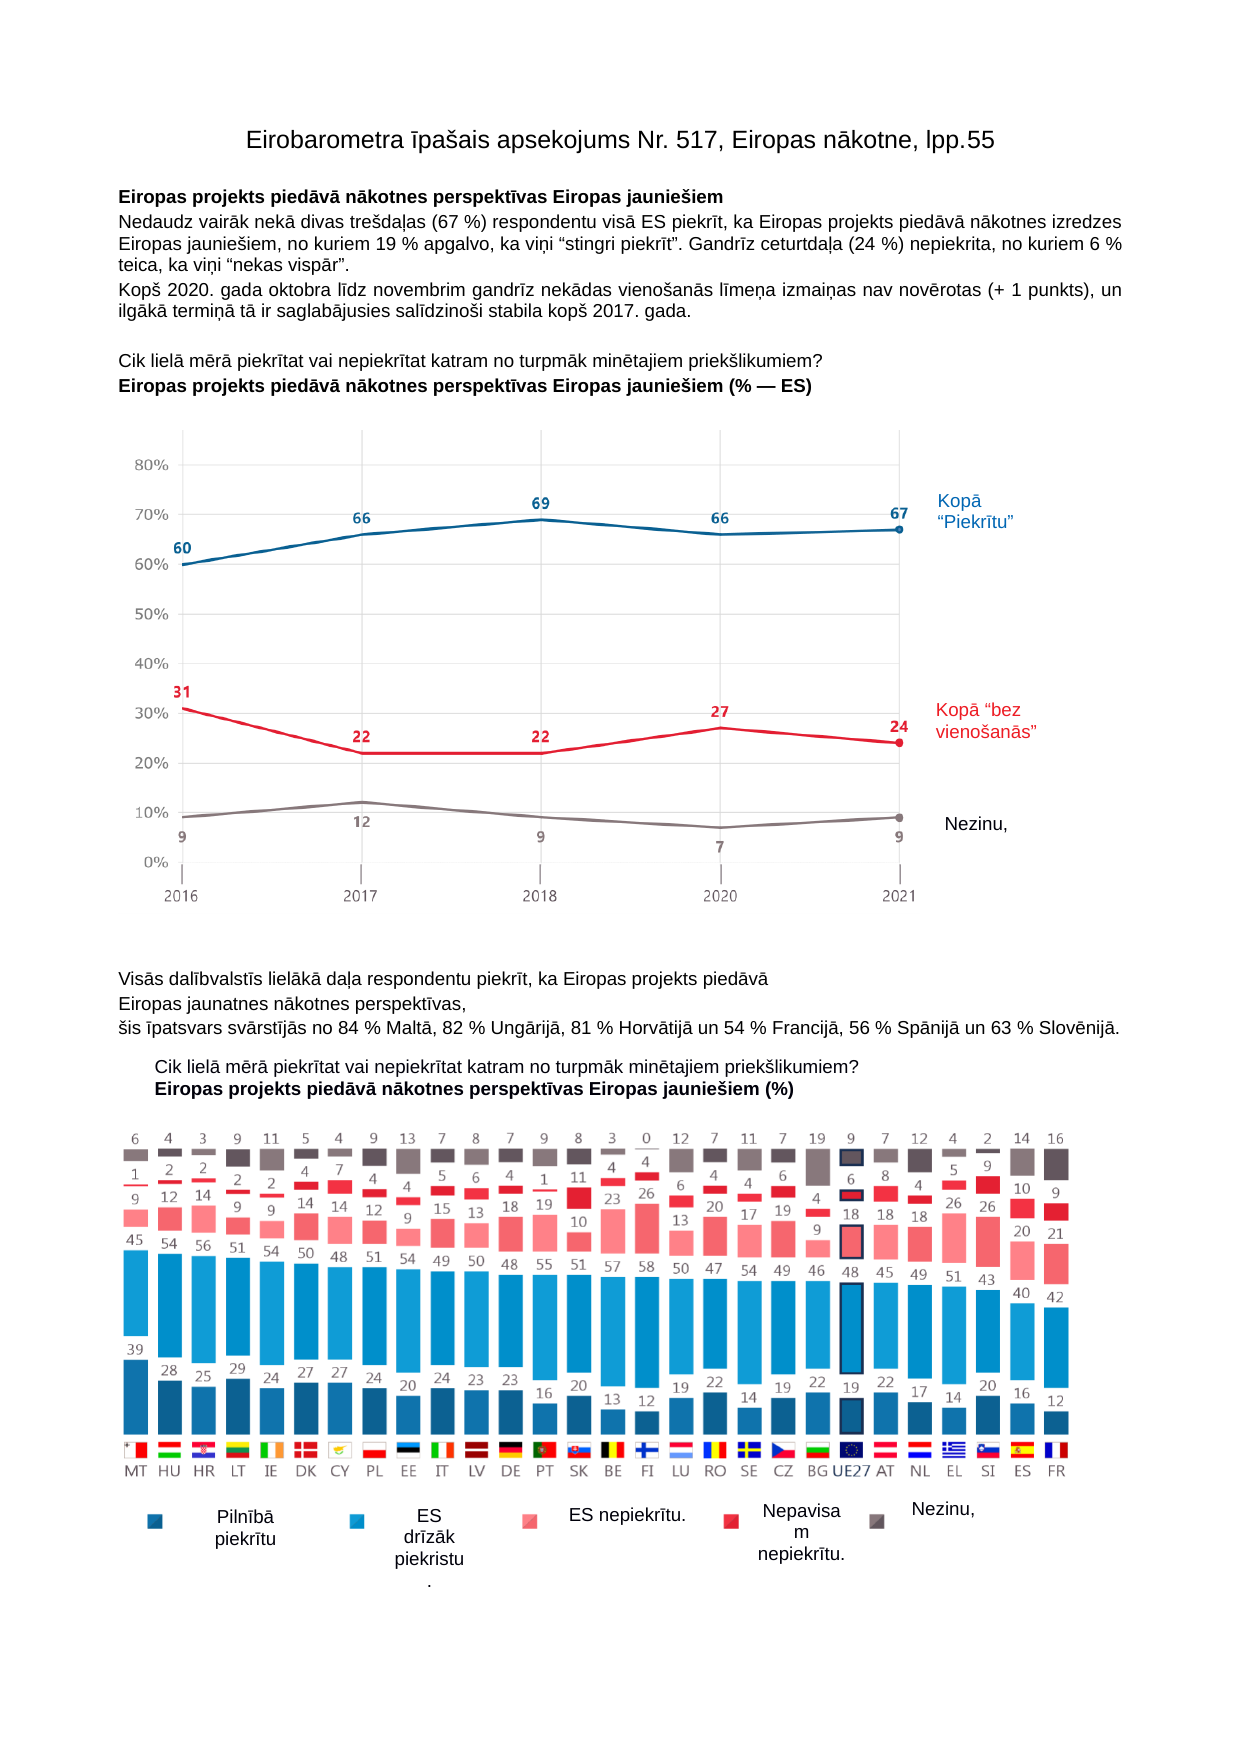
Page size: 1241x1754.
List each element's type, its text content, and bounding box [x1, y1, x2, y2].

text Visās dalībvalstīs lielākā daļa respondentu piekrīt, ka Eiropas projekts piedāvā [118, 967, 1122, 989]
picture [141, 1503, 893, 1551]
text Eiropas projekts piedāvā nākotnes perspektīvas Eiropas jauniešiem (% — ES) [118, 375, 1122, 396]
text Eiropas projekts piedāvā nākotnes perspektīvas Eiropas jauniešiem [118, 186, 1122, 208]
picture [118, 430, 920, 915]
picture [118, 1127, 1084, 1480]
text šis īpatsvars svārstījās no 84 % Maltā, 82 % Ungārijā, 81 % Horvātijā un 54 % Francijā, 56 % Spānijā un 63 % Slovēnijā. [118, 1017, 1122, 1039]
text Cik lielā mērā piekrītat vai nepiekrītat katram no turpmāk minētajiem priekšlikumiem? [118, 350, 1122, 371]
text Kopš 2020. gada oktobra līdz novembrim gandrīz nekādas vienošanās līmeņa izmaiņas nav novērotas (+ 1 punkts), un ilgākā termiņā tā ir saglabājusies salīdzinoši stabila kopš 2017. gada. [118, 279, 1122, 322]
text Eiropas jaunatnes nākotnes perspektīvas, [118, 992, 1122, 1014]
text Nedaudz vairāk nekā divas trešdaļas (67 %) respondentu visā ES piekrīt, ka Eiropas projekts piedāvā nākotnes izredzes Eiropas jauniešiem, no kuriem 19 % apgalvo, ka viņi “stingri piekrīt”. Gandrīz ceturtdaļa (24 %) nepiekrita, no kuriem 6 % teica, ka viņi “nekas vispār”. [118, 211, 1122, 276]
